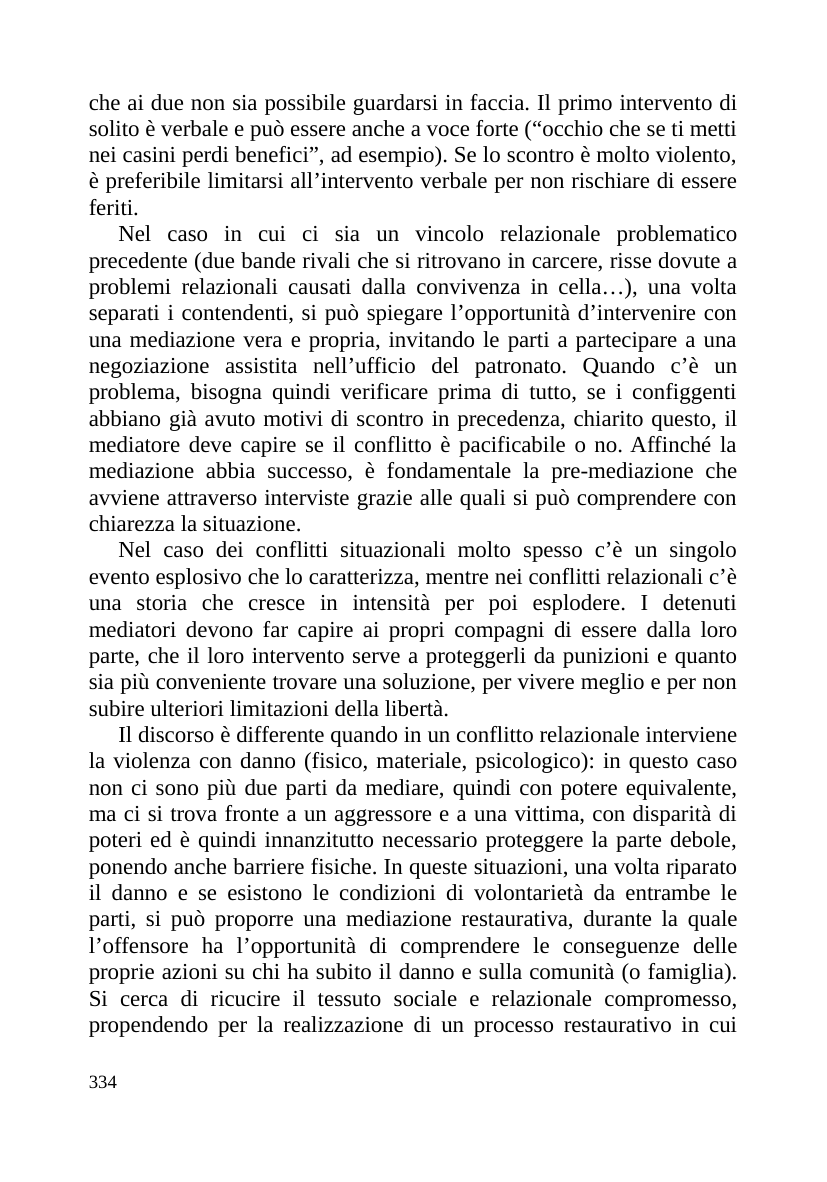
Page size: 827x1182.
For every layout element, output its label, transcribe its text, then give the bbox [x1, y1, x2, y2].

text Nel caso dei conflitti situazionali molto spesso c’è un singolo evento esplosivo che lo caratterizza, mentre nei conflitti relazionali c’è una storia che cresce in intensità per poi esplodere. I detenuti mediatori devono far capire ai propri compagni di essere dalla loro parte, che il loro intervento serve a proteggerli da punizioni e quanto sia più conveniente trovare una soluzione, per vivere meglio e per non subire ulteriori limitazioni della libertà. [88, 537, 738, 721]
text Nel caso in cui ci sia un vincolo relazionale problematico precedente (due bande rivali che si ritrovano in carcere, risse dovute a problemi relazionali causati dalla convivenza in cella…), una volta separati i contendenti, si può spiegare l’opportunità d’intervenire con una mediazione vera e propria, invitando le parti a partecipare a una negoziazione assistita nell’ufficio del patronato. Quando c’è un problema, bisogna quindi verificare prima di tutto, se i configgenti abbiano già avuto motivi di scontro in precedenza, chiarito questo, il mediatore deve capire se il conflitto è pacificabile o no. Affinché la mediazione abbia successo, è fondamentale la pre-mediazione che avviene attraverso interviste grazie alle quali si può comprendere con chiarezza la situazione. [88, 220, 738, 537]
text che ai due non sia possibile guardarsi in faccia. Il primo intervento di solito è verbale e può essere anche a voce forte (“occhio che se ti metti nei casini perdi benefici”, ad esempio). Se lo scontro è molto violento, è preferibile limitarsi all’intervento verbale per non rischiare di essere feriti. [88, 88, 738, 220]
text Il discorso è differente quando in un conflitto relazionale interviene la violenza con danno (fisico, materiale, psicologico): in questo caso non ci sono più due parti da mediare, quindi con potere equivalente, ma ci si trova fronte a un aggressore e a una vittima, con disparità di poteri ed è quindi innanzitutto necessario proteggere la parte debole, ponendo anche barriere fisiche. In queste situazioni, una volta riparato il danno e se esistono le condizioni di volontarietà da entrambe le parti, si può proporre una mediazione restaurativa, durante la quale l’offensore ha l’opportunità di comprendere le conseguenze delle proprie azioni su chi ha subito il danno e sulla comunità (o famiglia). Si cerca di ricucire il tessuto sociale e relazionale compromesso, propendendo per la realizzazione di un processo restaurativo in cui [88, 721, 738, 1037]
